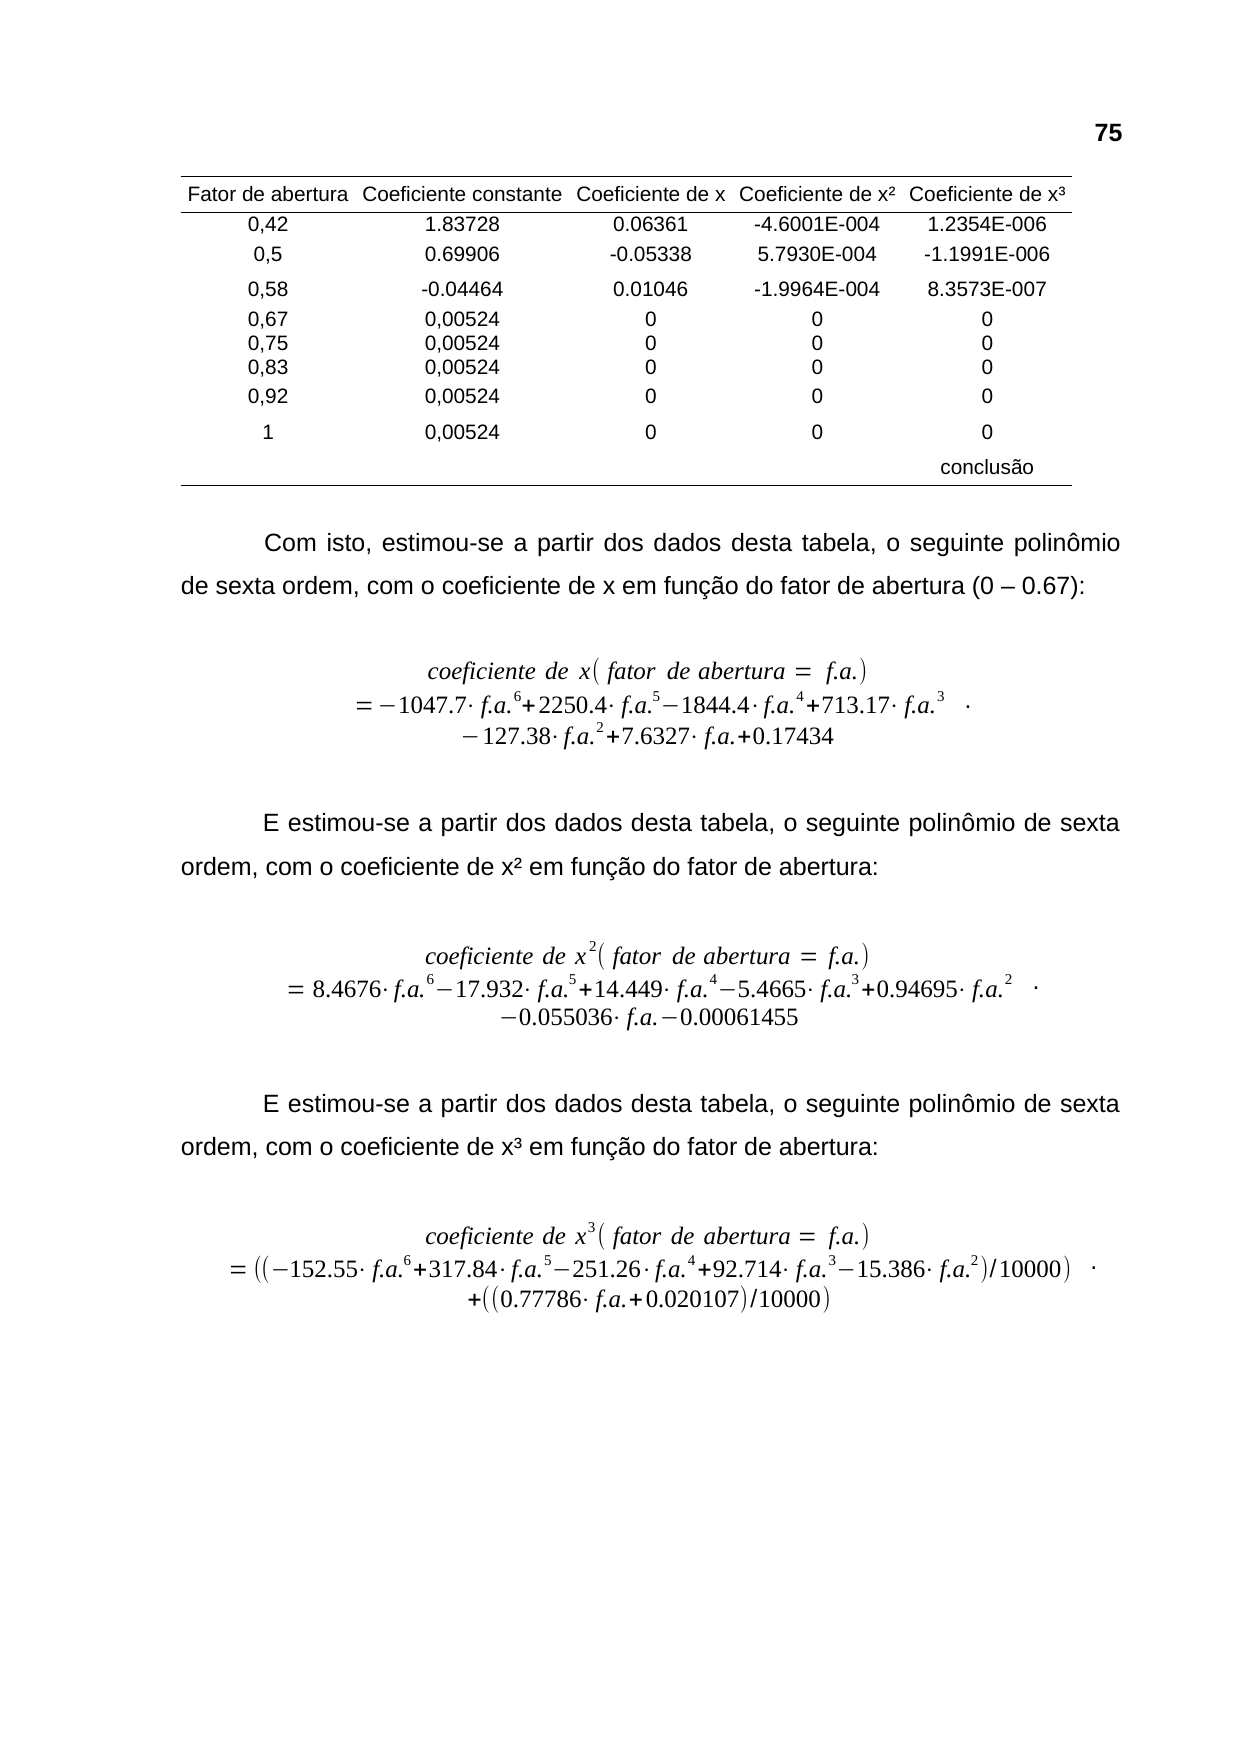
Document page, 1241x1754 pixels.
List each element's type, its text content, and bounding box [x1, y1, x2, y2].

table_cell -0.05338 [569, 236, 732, 271]
table_cell 0.01046 [569, 271, 732, 307]
table_cell 0,00524 [355, 307, 569, 331]
table_cell 0 [732, 414, 902, 449]
table_cell 0 [902, 307, 1072, 331]
table_cell 0 [732, 379, 902, 414]
table_cell -0.04464 [355, 271, 569, 307]
text E estimou-se a partir dos dados desta tabela, o seguinte polinômio de sexta ordem, com o coeficiente de x³ em função do fator de abertura: [181, 1089, 1122, 1161]
text . [181, 1218, 1122, 1313]
table_cell 0.69906 [355, 236, 569, 271]
table_cell 0,00524 [355, 379, 569, 414]
table_cell 0,58 [181, 271, 355, 307]
table_cell [355, 450, 569, 485]
table_cell 0 [732, 307, 902, 331]
table_cell Fator de abertura [181, 177, 355, 212]
table_cell Coeficiente constante [355, 177, 569, 212]
table_cell 8.3573E-007 [902, 271, 1072, 307]
table_cell 0,00524 [355, 331, 569, 355]
table_cell 0 [902, 414, 1072, 449]
table_cell 1 [181, 414, 355, 449]
table_cell 0,92 [181, 379, 355, 414]
table_cell 0.06361 [569, 213, 732, 236]
table_cell 0,5 [181, 236, 355, 271]
table_cell 1.83728 [355, 213, 569, 236]
table_cell 0 [902, 379, 1072, 414]
text E estimou-se a partir dos dados desta tabela, o seguinte polinômio de sexta ordem, com o coeficiente de x² em função do fator de abertura: [181, 808, 1122, 880]
table_cell Coeficiente de x² [732, 177, 902, 212]
table_cell 1.2354E-006 [902, 213, 1072, 236]
table_cell 0,00524 [355, 414, 569, 449]
table_cell 0,42 [181, 213, 355, 236]
table_cell 0 [569, 379, 732, 414]
text Com isto, estimou-se a partir dos dados desta tabela, o seguinte polinômio de sexta ordem, com o coeficiente de x em função do fator de abertura (0 – 0.67): [181, 528, 1122, 600]
table_cell 0 [569, 331, 732, 355]
table_cell 0,75 [181, 331, 355, 355]
text . [181, 938, 1122, 1031]
table_cell 0 [902, 331, 1072, 355]
table_cell -1.9964E-004 [732, 271, 902, 307]
text . [181, 657, 1122, 751]
table_cell 0 [569, 307, 732, 331]
table_cell 0,67 [181, 307, 355, 331]
table_cell [732, 450, 902, 485]
table_cell 5.7930E-004 [732, 236, 902, 271]
table_cell 0 [902, 355, 1072, 379]
table_cell 0 [732, 355, 902, 379]
table_cell -1.1991E-006 [902, 236, 1072, 271]
table_cell 0,00524 [355, 355, 569, 379]
table_cell 0 [569, 355, 732, 379]
table_cell [181, 450, 355, 485]
table_cell -4.6001E-004 [732, 213, 902, 236]
table_cell [569, 450, 732, 485]
table_cell Coeficiente de x³ [902, 177, 1072, 212]
table_cell 0,83 [181, 355, 355, 379]
table_cell 0 [732, 331, 902, 355]
table_cell 0 [569, 414, 732, 449]
table_cell Coeficiente de x [569, 177, 732, 212]
table_cell conclusão [902, 450, 1072, 485]
